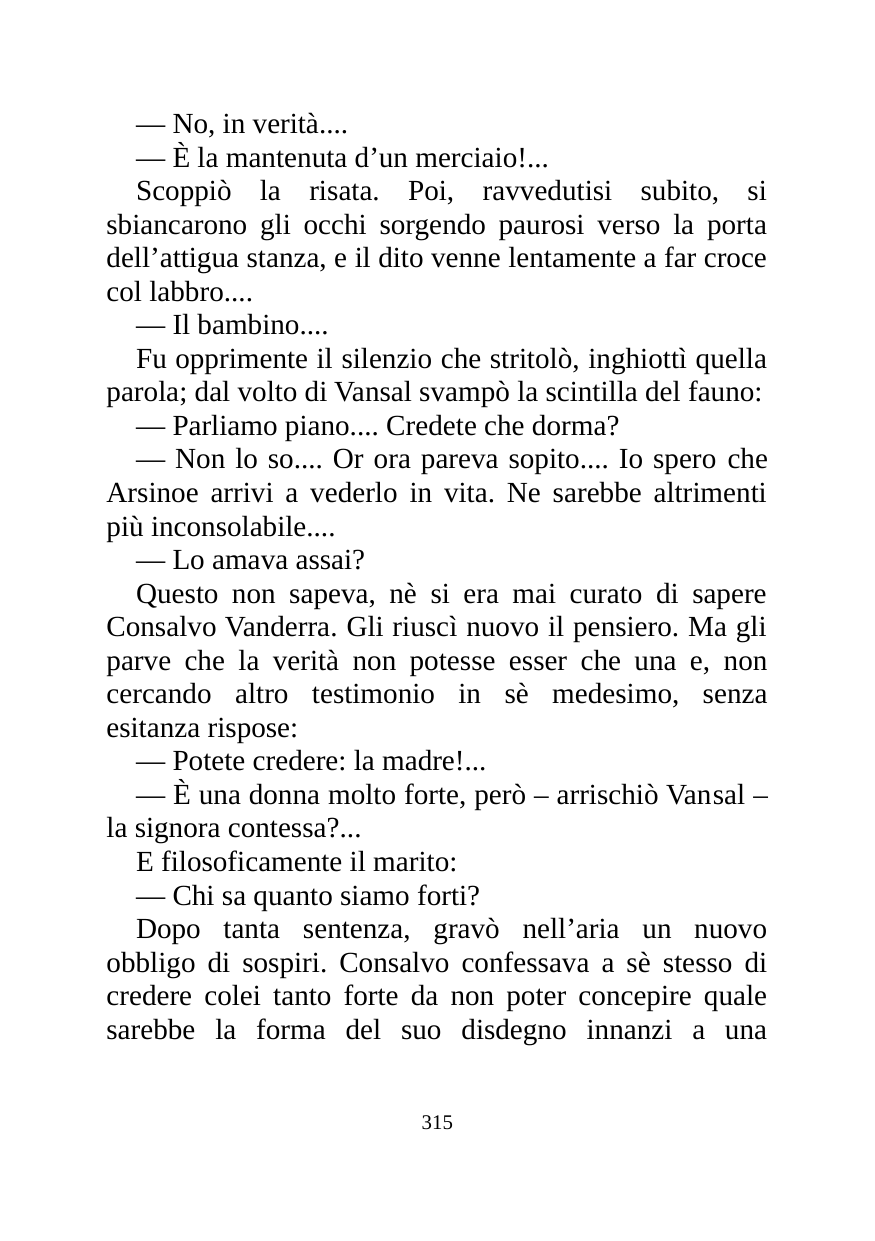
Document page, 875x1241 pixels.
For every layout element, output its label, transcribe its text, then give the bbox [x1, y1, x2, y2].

text — È una donna molto forte, però – arrischiò Vansal – la signora contessa?... [106, 777, 768, 844]
text — Il bambino.... [106, 307, 768, 341]
text — Potete credere: la madre!... [106, 743, 768, 777]
text Fu opprimente il silenzio che stritolò, inghiottì quella parola; dal volto di Vansal svampò la scintilla del fauno: [106, 341, 768, 408]
text — È la mantenuta d’un merciaio!... [106, 140, 768, 173]
text — Parliamo piano.... Credete che dorma? [106, 408, 768, 442]
text — Chi sa quanto siamo forti? [106, 878, 768, 911]
text — No, in verità.... [106, 106, 768, 140]
text — Lo amava assai? [106, 542, 768, 576]
text E filosoficamente il marito: [106, 844, 768, 878]
text Scoppiò la risata. Poi, ravvedutisi subito, si sbiancarono gli occhi sorgendo paurosi verso la porta dell’attigua stanza, e il dito venne lentamente a far croce col labbro.... [106, 173, 768, 307]
text Dopo tanta sentenza, gravò nell’aria un nuovo obbligo di sospiri. Consalvo confessava a sè stesso di credere colei tanto forte da non poter concepire quale sarebbe la forma del suo disdegno innanzi a una [106, 911, 768, 1045]
text — Non lo so.... Or ora pareva sopito.... Io spero che Arsinoe arrivi a vederlo in vita. Ne sarebbe altrimenti più inconsolabile.... [106, 442, 768, 542]
text Questo non sapeva, nè si era mai curato di sapere Consalvo Vanderra. Gli riuscì nuovo il pensiero. Ma gli parve che la verità non potesse esser che una e, non cercando altro testimonio in sè medesimo, senza esitanza rispose: [106, 576, 768, 743]
